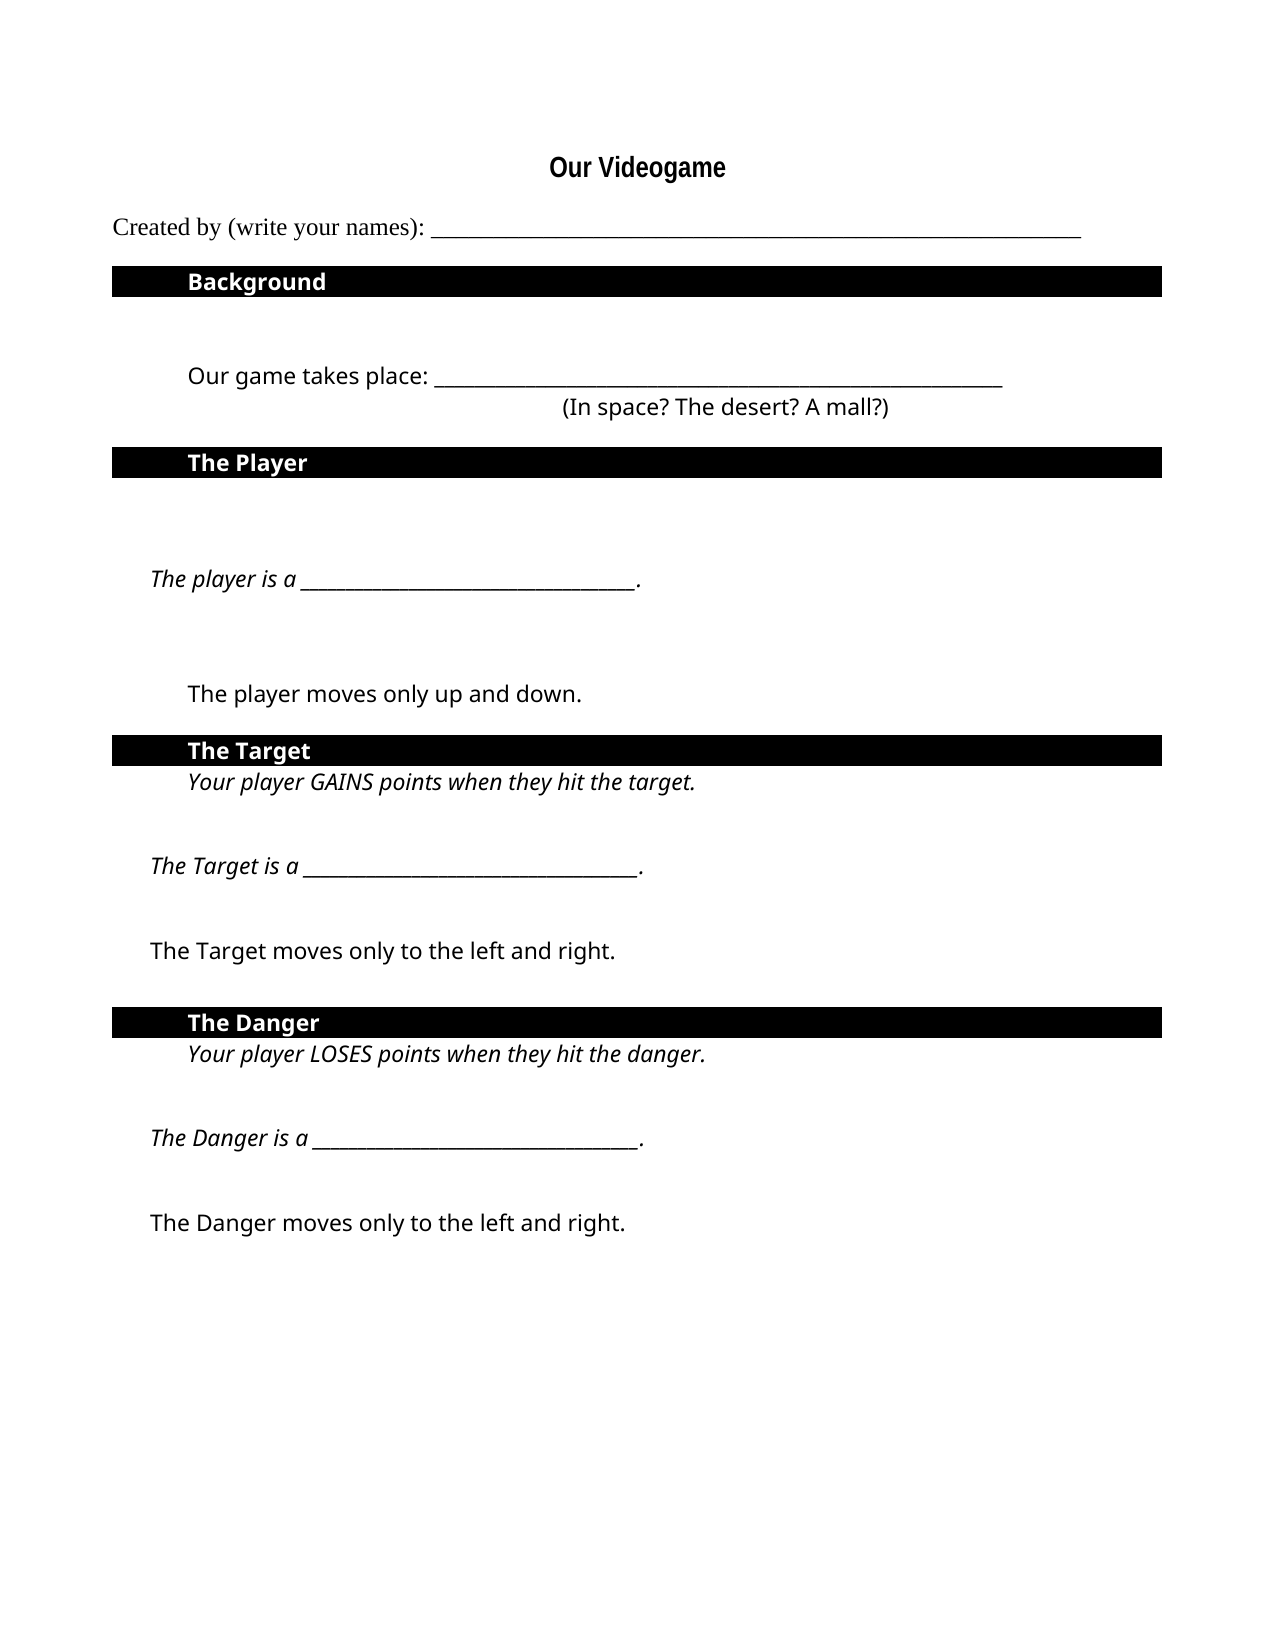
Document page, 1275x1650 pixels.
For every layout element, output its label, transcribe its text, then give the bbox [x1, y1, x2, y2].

list Your player GAINS points when they hit the target. [150, 766, 1162, 797]
list (In space? The desert? A mall?) [150, 391, 1162, 422]
list The Danger moves only to the left and right. [112, 1207, 1162, 1238]
subtitle Our Videogame [112, 150, 1162, 183]
list The Target is a _____________________________________. [112, 850, 1162, 882]
list The player moves only up and down. [150, 647, 1162, 710]
subtitle The Target [112, 735, 1162, 766]
list Your player LOSES points when they hit the danger. [150, 1038, 1162, 1069]
subtitle The Danger [112, 1007, 1162, 1038]
subtitle Background [112, 266, 1162, 297]
list Our game takes place: ________________________________________________________ [150, 360, 1162, 391]
text Created by (write your names): ____________________________________________________ [112, 212, 1162, 241]
text The Target moves only to the left and right. [150, 935, 1162, 966]
subtitle The Player [112, 447, 1162, 478]
list The Danger is a ____________________________________. [112, 1122, 1162, 1153]
list The player is a _____________________________________. [112, 563, 1162, 594]
